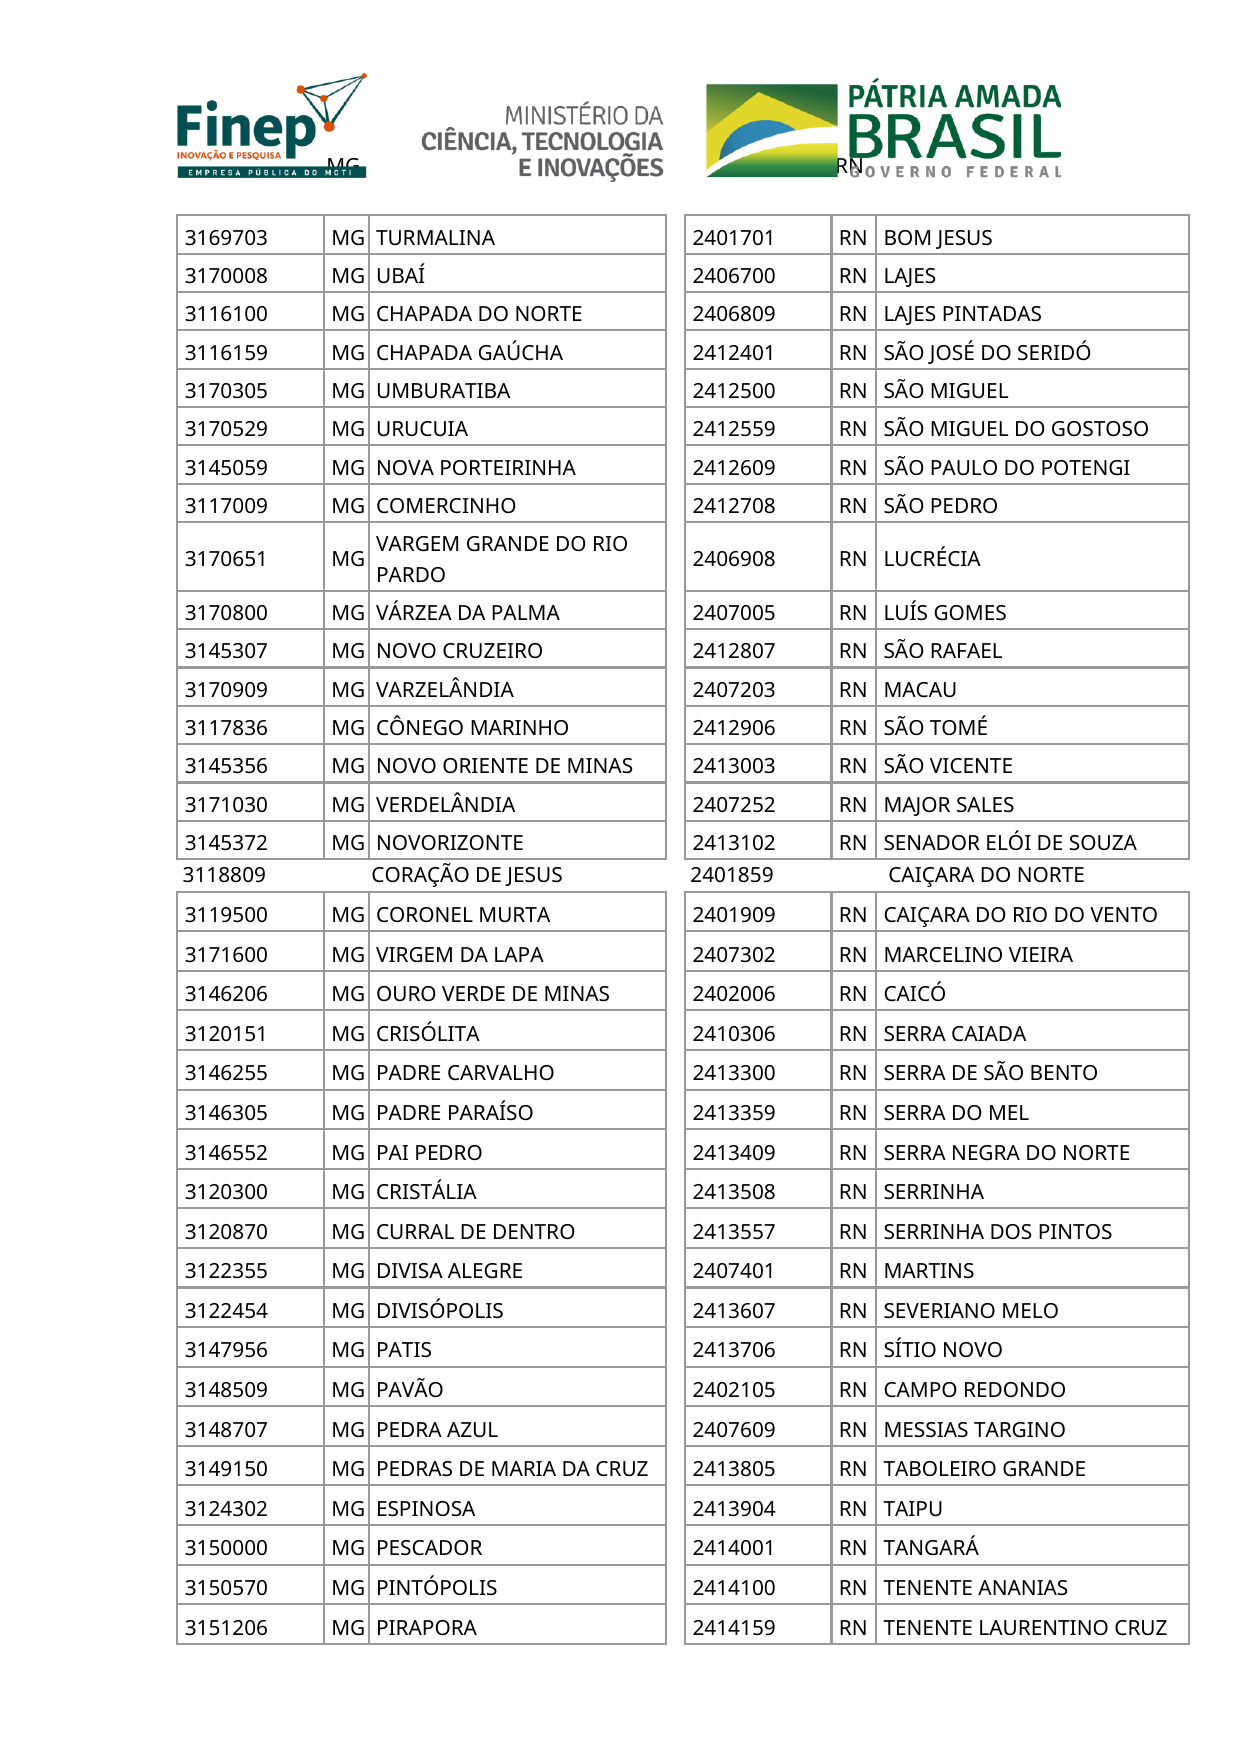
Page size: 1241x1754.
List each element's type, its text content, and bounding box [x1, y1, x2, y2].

table_cell PEDRAS DE MARIA DA CRUZ [370, 1447, 665, 1484]
table_cell 2406809 [686, 293, 830, 329]
table_cell RN [833, 669, 875, 705]
table_cell MG [325, 1011, 368, 1049]
table_cell SEVERIANO MELO [877, 1289, 1188, 1326]
table_cell VÁRZEA DA PALMA [370, 592, 665, 628]
table_cell 3145372 [178, 822, 323, 858]
table_cell 3170008 [178, 255, 323, 291]
table_cell 2407401 [686, 1249, 830, 1286]
table_cell MG [325, 370, 368, 406]
table_cell PADRE PARAÍSO [370, 1091, 665, 1128]
table_cell MG [325, 1051, 368, 1088]
table_cell 2412708 [686, 485, 830, 521]
table_cell 2402006 [686, 972, 830, 1009]
table_cell TENENTE LAURENTINO CRUZ [877, 1605, 1188, 1643]
table_cell 3150570 [178, 1566, 323, 1603]
table_cell 3146206 [178, 972, 323, 1009]
table_cell 2407203 [686, 669, 830, 705]
table_cell TANGARÁ [877, 1526, 1188, 1563]
table_cell 3170651 [178, 523, 323, 590]
table_cell MG [325, 1249, 368, 1286]
table_cell 3146255 [178, 1051, 323, 1088]
table_cell 3170800 [178, 592, 323, 628]
table_cell 2414159 [686, 1605, 830, 1643]
table_cell RN [833, 1209, 875, 1247]
table_cell 2414100 [686, 1566, 830, 1603]
table_cell 3148509 [178, 1368, 323, 1405]
table_cell RN [833, 1605, 875, 1643]
table_cell SÃO JOSÉ DO SERIDÓ [877, 331, 1188, 368]
table_cell VIRGEM DA LAPA [370, 932, 665, 970]
table_cell RN [833, 1447, 875, 1484]
table_cell RN [833, 1091, 875, 1128]
table_cell 2413904 [686, 1486, 830, 1524]
table_cell PAI PEDRO [370, 1130, 665, 1168]
table_cell TABOLEIRO GRANDE [877, 1447, 1188, 1484]
table_cell OURO VERDE DE MINAS [370, 972, 665, 1009]
table_cell LUCRÉCIA [877, 523, 1188, 590]
table_cell SÃO MIGUEL [877, 370, 1188, 406]
table_cell 2401701 [686, 216, 830, 253]
table_cell MG [325, 331, 368, 368]
table_cell TAIPU [877, 1486, 1188, 1524]
table_cell MG [325, 1091, 368, 1128]
table_cell SÃO MIGUEL DO GOSTOSO [877, 408, 1188, 444]
table_cell 3151206 [178, 1605, 323, 1643]
table_cell RN [833, 1051, 875, 1088]
table_cell SÃO TOMÉ [877, 707, 1188, 743]
table_cell MG [325, 1209, 368, 1247]
table_cell SÃO VICENTE [877, 745, 1188, 781]
table_cell RN [833, 1566, 875, 1603]
table_cell 2412609 [686, 446, 830, 483]
table_cell MG [325, 523, 368, 590]
table_cell PATIS [370, 1328, 665, 1366]
table_cell MESSIAS TARGINO [877, 1407, 1188, 1445]
table_header MG [325, 893, 368, 930]
table_cell 2407302 [686, 932, 830, 970]
table_cell MG [325, 1289, 368, 1326]
table_cell MG [325, 408, 368, 444]
table_cell RN [833, 1011, 875, 1049]
table_header CORONEL MURTA [370, 893, 665, 930]
table_cell MG [325, 745, 368, 781]
table_cell 2413359 [686, 1091, 830, 1128]
text 3118809 CORAÇÃO DE JESUS 2401859 CAIÇARA DO NORTE [150, 860, 1090, 889]
table_cell 3145307 [178, 630, 323, 666]
table_cell MARTINS [877, 1249, 1188, 1286]
table_cell MG [325, 216, 368, 253]
table_cell SERRA NEGRA DO NORTE [877, 1130, 1188, 1168]
table_cell SÃO PEDRO [877, 485, 1188, 521]
table_cell VARZELÂNDIA [370, 669, 665, 705]
table_cell SERRINHA DOS PINTOS [877, 1209, 1188, 1247]
table_cell MG [325, 1368, 368, 1405]
table_cell DIVISÓPOLIS [370, 1289, 665, 1326]
table_cell LUÍS GOMES [877, 592, 1188, 628]
table_cell RN [833, 1407, 875, 1445]
table_cell 3120870 [178, 1209, 323, 1247]
table_cell DIVISA ALEGRE [370, 1249, 665, 1286]
table_cell 3170909 [178, 669, 323, 705]
table_cell RN [833, 745, 875, 781]
table_cell 2406908 [686, 523, 830, 590]
table_cell RN [833, 592, 875, 628]
table_cell RN [833, 1328, 875, 1366]
table_cell 3122355 [178, 1249, 323, 1286]
table_cell SERRA DE SÃO BENTO [877, 1051, 1188, 1088]
table_cell 3122454 [178, 1289, 323, 1326]
table_cell CURRAL DE DENTRO [370, 1209, 665, 1247]
table_cell ESPINOSA [370, 1486, 665, 1524]
table_cell RN [833, 707, 875, 743]
table_cell RN [833, 1289, 875, 1326]
table_cell SÃO RAFAEL [877, 630, 1188, 666]
table_cell RN [833, 293, 875, 329]
table_header 2401909 [686, 893, 830, 930]
table_cell MG [325, 592, 368, 628]
table_cell 2413607 [686, 1289, 830, 1326]
table_cell RN [833, 216, 875, 253]
table_cell VERDELÂNDIA [370, 784, 665, 820]
table_cell NOVORIZONTE [370, 822, 665, 858]
table_header CAIÇARA DO RIO DO VENTO [877, 893, 1188, 930]
table_cell 2407609 [686, 1407, 830, 1445]
table_cell MG [325, 255, 368, 291]
table_cell TENENTE ANANIAS [877, 1566, 1188, 1603]
table_cell MG [325, 293, 368, 329]
table_cell 3171600 [178, 932, 323, 970]
table_cell CRISTÁLIA [370, 1170, 665, 1207]
table_cell 2406700 [686, 255, 830, 291]
table_cell RN [833, 1130, 875, 1168]
table_cell 3117009 [178, 485, 323, 521]
table_cell MG [325, 1130, 368, 1168]
table_cell RN [833, 370, 875, 406]
table_cell MG [325, 1486, 368, 1524]
table_cell 2413805 [686, 1447, 830, 1484]
table_cell 2413508 [686, 1170, 830, 1207]
table_cell PAVÃO [370, 1368, 665, 1405]
table_cell 3146552 [178, 1130, 323, 1168]
table_cell PEDRA AZUL [370, 1407, 665, 1445]
table_cell 3148707 [178, 1407, 323, 1445]
table_cell RN [833, 1486, 875, 1524]
table_cell LAJES [877, 255, 1188, 291]
table_cell RN [833, 1526, 875, 1563]
table_cell VARGEM GRANDE DO RIO PARDO [370, 523, 665, 590]
table_cell MG [325, 1407, 368, 1445]
table_cell PADRE CARVALHO [370, 1051, 665, 1088]
table_cell MG [325, 1526, 368, 1563]
table_cell CAICÓ [877, 972, 1188, 1009]
table_cell CÔNEGO MARINHO [370, 707, 665, 743]
table_cell UBAÍ [370, 255, 665, 291]
table_cell MARCELINO VIEIRA [877, 932, 1188, 970]
table_cell MG [325, 1447, 368, 1484]
table_cell 3147956 [178, 1328, 323, 1366]
table_cell 2412559 [686, 408, 830, 444]
table_cell SÃO PAULO DO POTENGI [877, 446, 1188, 483]
table_cell COMERCINHO [370, 485, 665, 521]
table_cell RN [833, 822, 875, 858]
table_cell 2413557 [686, 1209, 830, 1247]
table_cell CHAPADA DO NORTE [370, 293, 665, 329]
table_cell SENADOR ELÓI DE SOUZA [877, 822, 1188, 858]
table_header 3119500 [178, 893, 323, 930]
table_cell 3116100 [178, 293, 323, 329]
table_cell CAMPO REDONDO [877, 1368, 1188, 1405]
table_cell 2414001 [686, 1526, 830, 1563]
table_cell SERRINHA [877, 1170, 1188, 1207]
table_cell MG [325, 707, 368, 743]
table_cell MG [325, 630, 368, 666]
table_cell 3146305 [178, 1091, 323, 1128]
table_cell MG [325, 784, 368, 820]
table_cell RN [833, 630, 875, 666]
table_cell RN [833, 972, 875, 1009]
table_cell 2410306 [686, 1011, 830, 1049]
table_cell 2413706 [686, 1328, 830, 1366]
table_cell 3120300 [178, 1170, 323, 1207]
table_cell RN [833, 523, 875, 590]
table_cell RN [833, 784, 875, 820]
table_cell PESCADOR [370, 1526, 665, 1563]
table_cell 2402105 [686, 1368, 830, 1405]
table_cell 3149150 [178, 1447, 323, 1484]
table_cell MG [325, 932, 368, 970]
table_cell 2413300 [686, 1051, 830, 1088]
table_cell MG [325, 446, 368, 483]
table_cell 2413102 [686, 822, 830, 858]
table_cell URUCUIA [370, 408, 665, 444]
table_cell 3145356 [178, 745, 323, 781]
table_cell 2413003 [686, 745, 830, 781]
table_cell RN [833, 1368, 875, 1405]
table_cell 2412906 [686, 707, 830, 743]
table_cell MG [325, 1170, 368, 1207]
table_cell 2412500 [686, 370, 830, 406]
table_cell 3150000 [178, 1526, 323, 1563]
table_cell NOVO CRUZEIRO [370, 630, 665, 666]
table_cell CHAPADA GAÚCHA [370, 331, 665, 368]
table_cell RN [833, 485, 875, 521]
table_cell 3145059 [178, 446, 323, 483]
table_cell RN [833, 932, 875, 970]
table_cell LAJES PINTADAS [877, 293, 1188, 329]
table_cell 3171030 [178, 784, 323, 820]
table_cell CRISÓLITA [370, 1011, 665, 1049]
table_cell MG [325, 669, 368, 705]
table_cell 2407252 [686, 784, 830, 820]
table_cell RN [833, 1249, 875, 1286]
table_cell SERRA DO MEL [877, 1091, 1188, 1128]
table_header [667, 891, 684, 1643]
table_cell 3170529 [178, 408, 323, 444]
table_cell NOVO ORIENTE DE MINAS [370, 745, 665, 781]
table_cell MACAU [877, 669, 1188, 705]
table_cell MG [325, 972, 368, 1009]
table_cell RN [833, 255, 875, 291]
table_cell MG [325, 822, 368, 858]
table_cell RN [833, 331, 875, 368]
table_cell 2413409 [686, 1130, 830, 1168]
table_header RN [833, 893, 875, 930]
table_cell RN [833, 408, 875, 444]
table_cell 3169703 [178, 216, 323, 253]
table_cell PIRAPORA [370, 1605, 665, 1643]
table_cell 3117836 [178, 707, 323, 743]
table_cell RN [833, 1170, 875, 1207]
table_cell 2412401 [686, 331, 830, 368]
table_cell 3124302 [178, 1486, 323, 1524]
table_cell MG [325, 1605, 368, 1643]
table_cell 2412807 [686, 630, 830, 666]
table_cell RN [833, 446, 875, 483]
table_cell 3120151 [178, 1011, 323, 1049]
table_cell PINTÓPOLIS [370, 1566, 665, 1603]
table_cell SÍTIO NOVO [877, 1328, 1188, 1366]
table_cell MAJOR SALES [877, 784, 1188, 820]
table_cell BOM JESUS [877, 216, 1188, 253]
table_cell UMBURATIBA [370, 370, 665, 406]
table_cell TURMALINA [370, 216, 665, 253]
table_cell 3116159 [178, 331, 323, 368]
table_cell MG [325, 1328, 368, 1366]
table_header [667, 214, 684, 858]
table_cell NOVA PORTEIRINHA [370, 446, 665, 483]
table_cell 3170305 [178, 370, 323, 406]
table_cell MG [325, 485, 368, 521]
table_cell MG [325, 1566, 368, 1603]
table_cell SERRA CAIADA [877, 1011, 1188, 1049]
table_cell 2407005 [686, 592, 830, 628]
